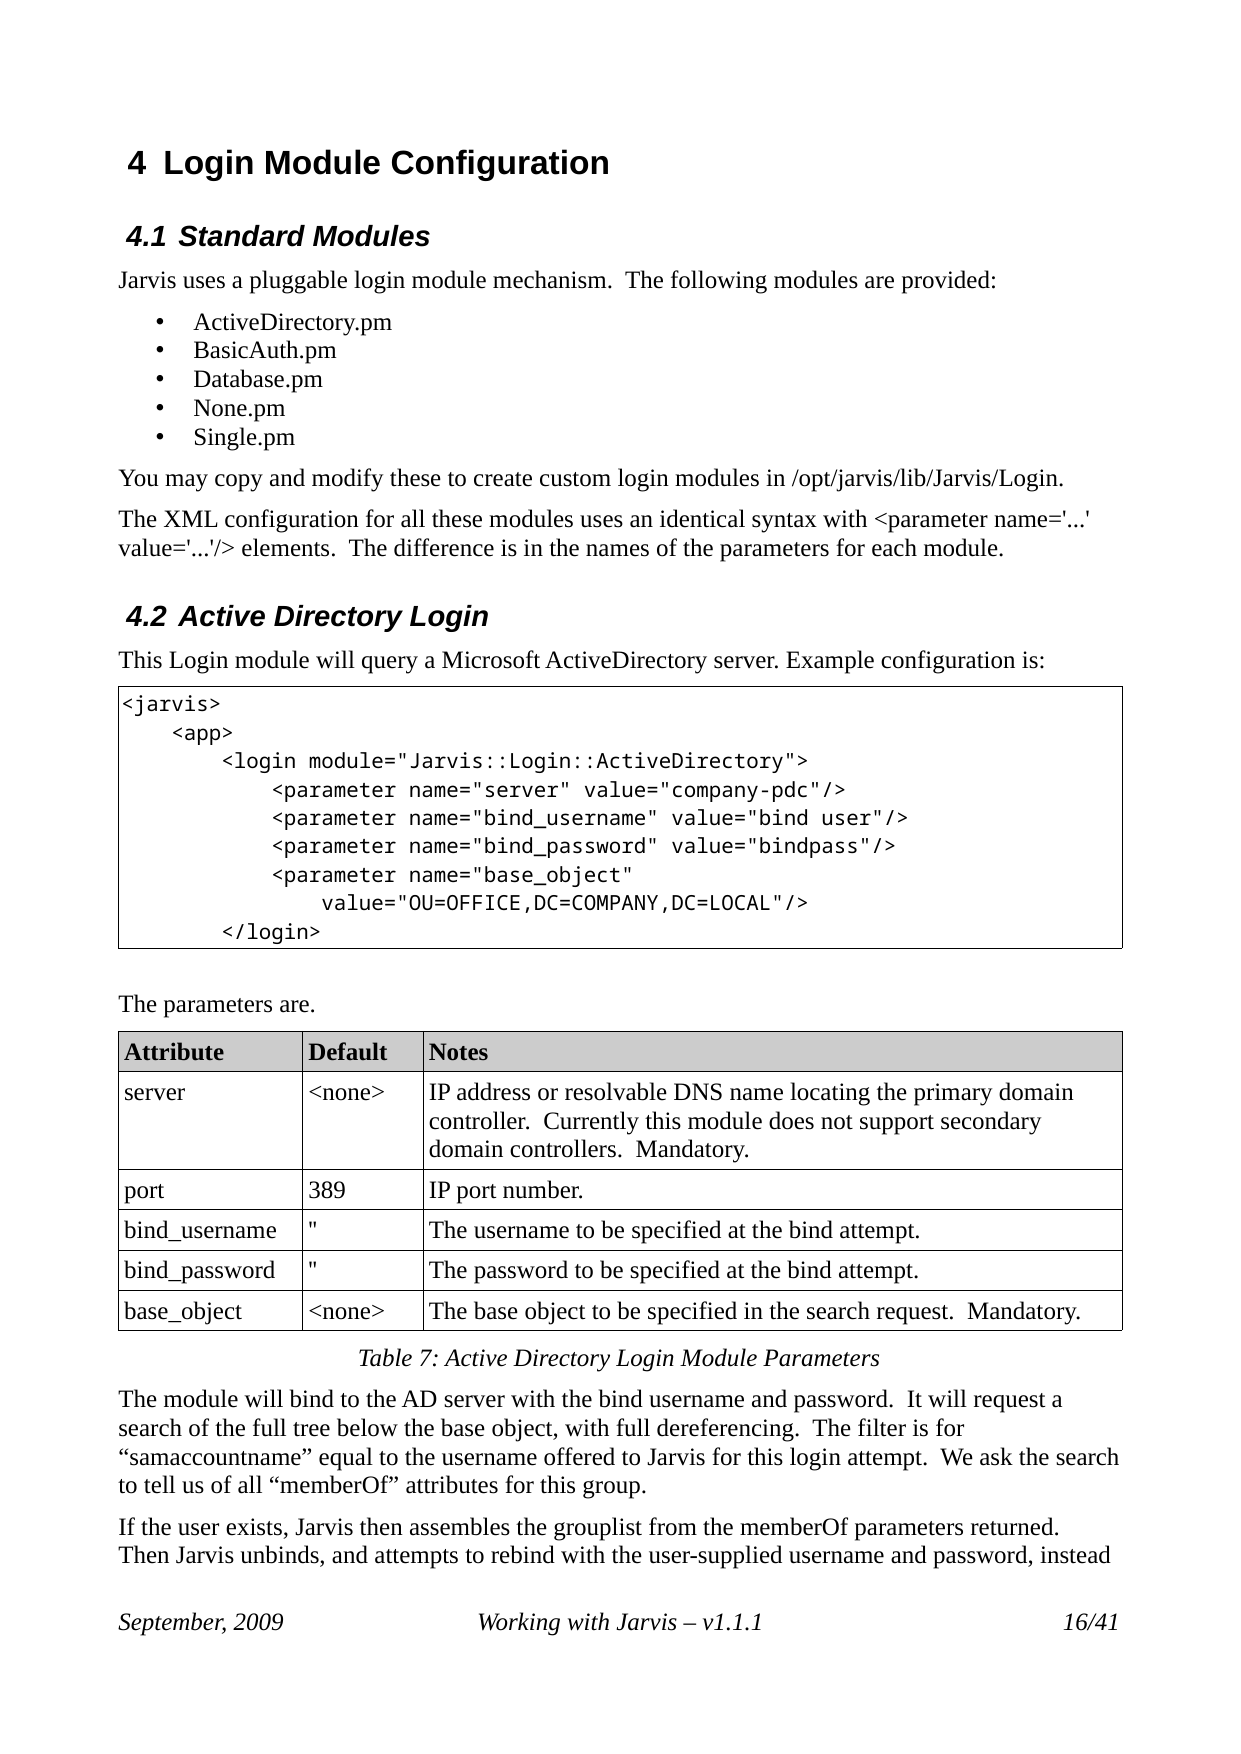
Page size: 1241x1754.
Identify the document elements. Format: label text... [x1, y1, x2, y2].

list BasicAuth.pm [156, 335, 1122, 364]
table_header Notes [424, 1032, 1122, 1071]
text <app> [119, 715, 1122, 743]
list Single.pm [156, 422, 1122, 450]
table_cell bind_username [119, 1210, 302, 1249]
text <parameter name="server" value="company-pdc"/> [119, 772, 1122, 800]
text The parameters are. [118, 989, 1122, 1018]
table_cell IP port number. [424, 1170, 1122, 1209]
text <parameter name="bind_password" value="bindpass"/> [119, 828, 1122, 857]
table_cell port [119, 1170, 302, 1209]
text The XML configuration for all these modules uses an identical syntax with <parameter name='...' value='...'/> elements. The difference is in the names of the parameters for each module. [118, 504, 1122, 562]
text value="OU=OFFICE,DC=COMPANY,DC=LOCAL"/> [119, 885, 1122, 914]
text <parameter name="bind_username" value="bind user"/> [119, 800, 1122, 828]
table_cell server [119, 1072, 302, 1169]
text Jarvis uses a pluggable login module mechanism. The following modules are provided: [118, 265, 1122, 294]
table_cell '' [303, 1210, 423, 1249]
table_cell The password to be specified at the bind attempt. [424, 1251, 1122, 1290]
table_cell bind_password [119, 1251, 302, 1290]
table_cell The base object to be specified in the search request. Mandatory. [424, 1291, 1122, 1330]
table_cell '' [303, 1251, 423, 1290]
text <login module="Jarvis::Login::ActiveDirectory"> [119, 743, 1122, 772]
table_cell IP address or resolvable DNS name locating the primary domain controller. Currently this module does not support secondary domain controllers. Mandatory. [424, 1072, 1122, 1169]
subtitle Standard Modules [118, 219, 1122, 253]
list None.pm [156, 393, 1122, 422]
text <jarvis> [119, 687, 1122, 715]
table_header Default [303, 1032, 423, 1071]
subtitle Active Directory Login [118, 599, 1122, 633]
text This Login module will query a Microsoft ActiveDirectory server. Example configuration is: [118, 645, 1122, 674]
table_cell <none> [303, 1072, 423, 1169]
table_cell 389 [303, 1170, 423, 1209]
text <parameter name="base_object" [119, 857, 1122, 885]
table_cell <none> [303, 1291, 423, 1330]
text Table 7: Active Directory Login Module Parameters [118, 1343, 1122, 1372]
subtitle Login Module Configuration [118, 143, 1122, 182]
text You may copy and modify these to create custom login modules in /opt/jarvis/lib/Jarvis/Login. [118, 463, 1122, 492]
list ActiveDirectory.pm [156, 307, 1122, 335]
table_cell base_object [119, 1291, 302, 1330]
text </login> [119, 914, 1122, 948]
text If the user exists, Jarvis then assembles the grouplist from the memberOf parameters returned. Then Jarvis unbinds, and attempts to rebind with the user-supplied username and password, instead [118, 1512, 1122, 1569]
text The module will bind to the AD server with the bind username and password. It will request a search of the full tree below the base object, with full dereferencing. The filter is for “samaccountname” equal to the username offered to Jarvis for this login attempt. We ask the search to tell us of all “memberOf” attributes for this group. [118, 1384, 1122, 1499]
table_header Attribute [119, 1032, 302, 1071]
table_cell The username to be specified at the bind attempt. [424, 1210, 1122, 1249]
list Database.pm [156, 364, 1122, 393]
